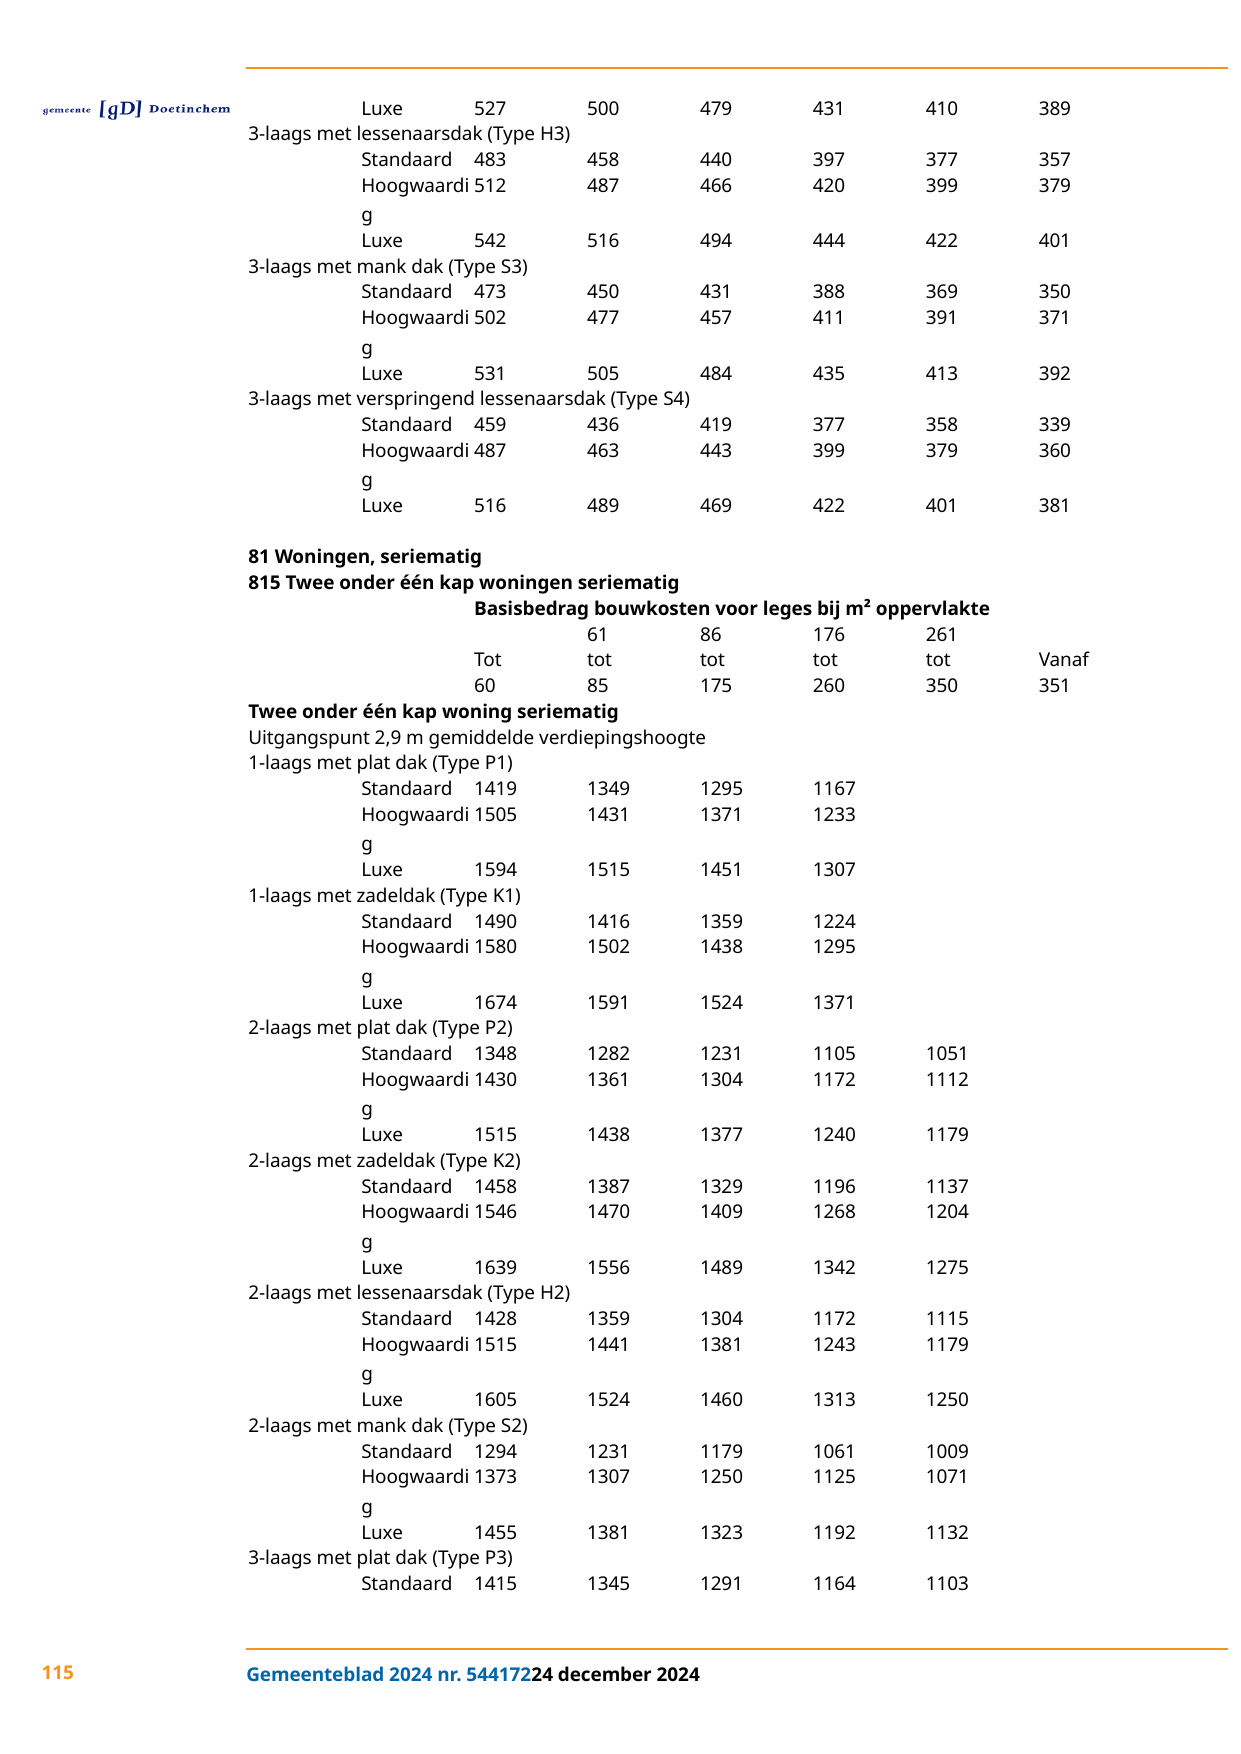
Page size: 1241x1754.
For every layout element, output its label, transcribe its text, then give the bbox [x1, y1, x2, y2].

table_cell [1039, 1464, 1152, 1519]
table_cell 516 [474, 492, 587, 518]
table_cell [1039, 698, 1152, 724]
table_cell 350 [1039, 279, 1152, 304]
table_cell [1039, 934, 1152, 989]
table_cell [700, 1545, 813, 1570]
table_cell 1438 [700, 934, 813, 989]
table_cell 1591 [587, 989, 700, 1014]
table_cell 1132 [926, 1519, 1038, 1544]
table_cell 422 [926, 227, 1038, 253]
table_cell [700, 1280, 813, 1305]
table_cell 1061 [813, 1438, 926, 1463]
table_cell 1125 [813, 1464, 926, 1519]
table_cell 487 [587, 172, 700, 227]
table_cell 484 [700, 360, 813, 386]
table_cell 369 [926, 279, 1038, 304]
table_cell 1313 [813, 1386, 926, 1412]
table_cell 1674 [474, 989, 587, 1014]
table_cell [926, 386, 1038, 411]
table_cell [248, 621, 361, 647]
table_cell 1371 [700, 801, 813, 856]
table_cell [813, 386, 926, 411]
table_cell [248, 1464, 361, 1519]
table_cell 1268 [813, 1199, 926, 1254]
table_cell 357 [1039, 146, 1152, 172]
table_cell 1112 [926, 1066, 1038, 1121]
table_cell [700, 1015, 813, 1040]
table_cell Uitgangspunt 2,9 m gemiddelde verdiepingshoogte [248, 724, 813, 749]
table_cell 1250 [926, 1386, 1038, 1412]
table_cell [1039, 989, 1152, 1014]
table_cell [1039, 1386, 1152, 1412]
table_cell [1039, 518, 1152, 544]
table_cell 1137 [926, 1173, 1038, 1198]
table_cell 392 [1039, 360, 1152, 386]
table_cell 2-laags met plat dak (Type P2) [248, 1015, 587, 1040]
table_cell 176 [813, 621, 926, 647]
table_cell Vanaf [1039, 647, 1152, 672]
table_cell [248, 437, 361, 492]
table_cell 339 [1039, 411, 1152, 437]
table_cell [361, 673, 474, 698]
table_cell 1233 [813, 801, 926, 856]
table_cell 1348 [474, 1040, 587, 1066]
table_cell [1039, 775, 1152, 801]
table_cell [1039, 1438, 1152, 1463]
table_cell Standaard [361, 411, 474, 437]
table_cell 1428 [474, 1305, 587, 1331]
table_cell Hoogwaardig [361, 305, 474, 360]
table_cell [700, 1412, 813, 1438]
table_cell 401 [926, 492, 1038, 518]
table_cell 1295 [700, 775, 813, 801]
table_cell [700, 253, 813, 279]
table_cell [248, 908, 361, 933]
table_cell 473 [474, 279, 587, 304]
table_cell [1039, 121, 1152, 146]
table_cell 1430 [474, 1066, 587, 1121]
table_cell 436 [587, 411, 700, 437]
table_cell 1524 [700, 989, 813, 1014]
table_cell [813, 518, 926, 544]
table_cell Hoogwaardig [361, 437, 474, 492]
table_cell [1039, 1199, 1152, 1254]
table_cell Standaard [361, 1173, 474, 1198]
table_cell 1490 [474, 908, 587, 933]
table_cell 85 [587, 673, 700, 698]
table_cell 440 [700, 146, 813, 172]
table_cell 458 [587, 146, 700, 172]
table_cell [926, 570, 1038, 595]
table_cell tot [813, 647, 926, 672]
table_cell [700, 544, 813, 569]
table_cell 377 [926, 146, 1038, 172]
table_cell 1103 [926, 1570, 1038, 1596]
table_cell [248, 1570, 361, 1596]
table_cell [813, 253, 926, 279]
table_cell 477 [587, 305, 700, 360]
table_cell 450 [587, 279, 700, 304]
table_cell [813, 1280, 926, 1305]
table_cell [700, 121, 813, 146]
table_cell 1431 [587, 801, 700, 856]
table_cell 1304 [700, 1066, 813, 1121]
table_cell [813, 570, 926, 595]
table_cell 1515 [474, 1121, 587, 1147]
table_cell [248, 856, 361, 882]
table_cell Hoogwaardig [361, 1066, 474, 1121]
table_cell 431 [813, 95, 926, 121]
table_cell [926, 518, 1038, 544]
table_cell 1505 [474, 801, 587, 856]
table_cell 1250 [700, 1464, 813, 1519]
table_cell Standaard [361, 775, 474, 801]
table_cell [248, 1438, 361, 1463]
table_cell [700, 750, 813, 775]
table_cell [813, 121, 926, 146]
table_cell 388 [813, 279, 926, 304]
table_cell [700, 698, 813, 724]
table_cell 2-laags met zadeldak (Type K2) [248, 1147, 700, 1173]
table_cell 1295 [813, 934, 926, 989]
table_cell [248, 1386, 361, 1412]
table_cell [1039, 1305, 1152, 1331]
table_cell 1231 [700, 1040, 813, 1066]
table_cell 1071 [926, 1464, 1038, 1519]
table_cell [248, 1519, 361, 1544]
table_cell 479 [700, 95, 813, 121]
table_cell 1451 [700, 856, 813, 882]
table_cell [1039, 1545, 1152, 1570]
table_cell [926, 253, 1038, 279]
table_cell [926, 750, 1038, 775]
table_cell 1231 [587, 1438, 700, 1463]
table_cell [926, 882, 1038, 908]
table_cell [1039, 856, 1152, 882]
table_cell [248, 1305, 361, 1331]
table_cell 1515 [474, 1331, 587, 1386]
table_cell [248, 518, 361, 544]
table_cell 1359 [587, 1305, 700, 1331]
table_cell 512 [474, 172, 587, 227]
table_cell 81 Woningen, seriematig [248, 544, 587, 569]
table_cell 1240 [813, 1121, 926, 1147]
table_cell [926, 698, 1038, 724]
table_cell Standaard [361, 1570, 474, 1596]
table_cell [1039, 750, 1152, 775]
table_cell [1039, 801, 1152, 856]
table_cell [248, 673, 361, 698]
table_cell [248, 172, 361, 227]
table_cell [1039, 882, 1152, 908]
table_cell Luxe [361, 1386, 474, 1412]
table_cell [248, 95, 361, 121]
table_cell 1291 [700, 1570, 813, 1596]
table_cell 1282 [587, 1040, 700, 1066]
table_cell [1039, 544, 1152, 569]
table_cell 1307 [813, 856, 926, 882]
table_cell 1416 [587, 908, 700, 933]
table_cell [248, 934, 361, 989]
table_cell 483 [474, 146, 587, 172]
table_cell [1039, 908, 1152, 933]
table_cell 358 [926, 411, 1038, 437]
table_cell 1524 [587, 1386, 700, 1412]
table_cell [248, 1040, 361, 1066]
table_cell [474, 621, 587, 647]
table_cell 1172 [813, 1066, 926, 1121]
table_cell [813, 1545, 926, 1570]
table_cell 1594 [474, 856, 587, 882]
table_cell 1502 [587, 934, 700, 989]
table_cell Hoogwaardig [361, 1199, 474, 1254]
table_cell [361, 621, 474, 647]
table_cell 397 [813, 146, 926, 172]
table_cell [1039, 1280, 1152, 1305]
table_cell 1-laags met plat dak (Type P1) [248, 750, 587, 775]
table_cell 379 [926, 437, 1038, 492]
table_cell 1179 [926, 1331, 1038, 1386]
table_cell 1455 [474, 1519, 587, 1544]
table_cell 1489 [700, 1254, 813, 1279]
table_cell 3-laags met plat dak (Type P3) [248, 1545, 587, 1570]
table_cell Hoogwaardig [361, 172, 474, 227]
table_cell [926, 1545, 1038, 1570]
table_cell Standaard [361, 908, 474, 933]
table_cell 516 [587, 227, 700, 253]
table_cell [1039, 724, 1152, 749]
table_cell [361, 647, 474, 672]
table_cell [587, 518, 700, 544]
table_cell 1580 [474, 934, 587, 989]
table_cell [248, 1331, 361, 1386]
table_cell [926, 801, 1038, 856]
table_cell 1373 [474, 1464, 587, 1519]
table_cell Luxe [361, 989, 474, 1014]
table_cell 1179 [926, 1121, 1038, 1147]
table_cell [248, 146, 361, 172]
table_cell 1009 [926, 1438, 1038, 1463]
table_cell 505 [587, 360, 700, 386]
table_cell 502 [474, 305, 587, 360]
table_cell 1051 [926, 1040, 1038, 1066]
table_cell [1039, 1121, 1152, 1147]
table_cell Hoogwaardig [361, 934, 474, 989]
table_cell [1039, 1331, 1152, 1386]
table_cell tot [700, 647, 813, 672]
table_cell 420 [813, 172, 926, 227]
table_cell 494 [700, 227, 813, 253]
table_cell [813, 750, 926, 775]
table_cell [1039, 253, 1152, 279]
table_cell 1371 [813, 989, 926, 1014]
table_cell 350 [926, 673, 1038, 698]
table_cell [361, 518, 474, 544]
table_cell 381 [1039, 492, 1152, 518]
table_cell [248, 595, 361, 621]
table_cell [587, 544, 700, 569]
table_cell [248, 305, 361, 360]
table_cell Luxe [361, 1254, 474, 1279]
table_cell 260 [813, 673, 926, 698]
table_cell [1039, 386, 1152, 411]
table_cell 527 [474, 95, 587, 121]
table_cell [1039, 1519, 1152, 1544]
table_cell 459 [474, 411, 587, 437]
table_cell 1294 [474, 1438, 587, 1463]
table_cell 1307 [587, 1464, 700, 1519]
table_cell [248, 279, 361, 304]
table_cell tot [926, 647, 1038, 672]
table_cell 379 [1039, 172, 1152, 227]
table_cell [700, 882, 813, 908]
table_cell 1409 [700, 1199, 813, 1254]
table_cell 2-laags met mank dak (Type S2) [248, 1412, 700, 1438]
table_cell [1039, 1412, 1152, 1438]
picture [41, 47, 231, 172]
table_cell 1441 [587, 1331, 700, 1386]
table_cell Hoogwaardig [361, 1331, 474, 1386]
table_cell 1387 [587, 1173, 700, 1198]
table_cell Standaard [361, 146, 474, 172]
table_cell [926, 1015, 1038, 1040]
table_cell [926, 989, 1038, 1014]
table_cell 261 [926, 621, 1038, 647]
table_cell [1039, 570, 1152, 595]
table_cell 175 [700, 673, 813, 698]
table_cell [813, 1015, 926, 1040]
table_cell [474, 518, 587, 544]
table_cell Hoogwaardig [361, 801, 474, 856]
table_cell 3-laags met lessenaarsdak (Type H3) [248, 121, 700, 146]
table_cell 419 [700, 411, 813, 437]
table_cell 487 [474, 437, 587, 492]
table_cell [1039, 621, 1152, 647]
table_cell 399 [926, 172, 1038, 227]
table_cell Luxe [361, 1121, 474, 1147]
table_cell 466 [700, 172, 813, 227]
table_cell 463 [587, 437, 700, 492]
table_cell 391 [926, 305, 1038, 360]
table_cell [248, 647, 361, 672]
table_cell 815 Twee onder één kap woningen seriematig [248, 570, 813, 595]
table_cell [248, 360, 361, 386]
table_cell 1546 [474, 1199, 587, 1254]
table_cell [1039, 1570, 1152, 1596]
table_cell [248, 1121, 361, 1147]
table_cell 500 [587, 95, 700, 121]
table_cell [926, 908, 1038, 933]
table_cell tot [587, 647, 700, 672]
table_cell [248, 775, 361, 801]
table_cell 410 [926, 95, 1038, 121]
table_cell [926, 1147, 1038, 1173]
table_cell 377 [813, 411, 926, 437]
table_cell 401 [1039, 227, 1152, 253]
table_cell [813, 544, 926, 569]
table_cell [926, 934, 1038, 989]
table_cell [813, 724, 926, 749]
table_cell 1224 [813, 908, 926, 933]
table_cell [926, 1280, 1038, 1305]
table_cell 1515 [587, 856, 700, 882]
table_cell 1359 [700, 908, 813, 933]
table_cell 443 [700, 437, 813, 492]
table_cell 411 [813, 305, 926, 360]
table_cell [248, 1199, 361, 1254]
table_cell 1639 [474, 1254, 587, 1279]
table_cell 1460 [700, 1386, 813, 1412]
table_cell [926, 775, 1038, 801]
table_cell [926, 856, 1038, 882]
table_cell Hoogwaardig [361, 1464, 474, 1519]
table_cell 1323 [700, 1519, 813, 1544]
table_cell [1039, 1147, 1152, 1173]
table_cell 1342 [813, 1254, 926, 1279]
table_cell 1164 [813, 1570, 926, 1596]
table_cell Luxe [361, 856, 474, 882]
table_cell 1329 [700, 1173, 813, 1198]
table_cell [248, 1066, 361, 1121]
table_cell Standaard [361, 279, 474, 304]
table_cell [700, 518, 813, 544]
table_cell [587, 750, 700, 775]
table_cell 1345 [587, 1570, 700, 1596]
table_cell 61 [587, 621, 700, 647]
table_cell 371 [1039, 305, 1152, 360]
table_cell 431 [700, 279, 813, 304]
table_cell Luxe [361, 492, 474, 518]
table_cell [248, 411, 361, 437]
table_cell 1556 [587, 1254, 700, 1279]
table_cell 435 [813, 360, 926, 386]
table_cell [1039, 1015, 1152, 1040]
table_cell 1415 [474, 1570, 587, 1596]
table_cell 1377 [700, 1121, 813, 1147]
table_cell 1172 [813, 1305, 926, 1331]
table_cell [248, 989, 361, 1014]
table_cell [248, 1254, 361, 1279]
table_cell 1105 [813, 1040, 926, 1066]
table_cell 3-laags met mank dak (Type S3) [248, 253, 700, 279]
table_cell Basisbedrag bouwkosten voor leges bij m² oppervlakte [474, 595, 1152, 621]
table_cell Standaard [361, 1305, 474, 1331]
table_cell 531 [474, 360, 587, 386]
table_cell 1115 [926, 1305, 1038, 1331]
table_cell [248, 227, 361, 253]
table_cell [361, 595, 474, 621]
table_cell [1039, 1066, 1152, 1121]
table_cell Twee onder één kap woning seriematig [248, 698, 700, 724]
table_cell 1605 [474, 1386, 587, 1412]
table_cell 1349 [587, 775, 700, 801]
table_cell [1039, 1254, 1152, 1279]
table_cell [1039, 1040, 1152, 1066]
table_cell 2-laags met lessenaarsdak (Type H2) [248, 1280, 700, 1305]
table_cell [813, 698, 926, 724]
table_cell [813, 882, 926, 908]
table_cell [813, 1147, 926, 1173]
table_cell [248, 801, 361, 856]
table_cell Luxe [361, 95, 474, 121]
table_cell 489 [587, 492, 700, 518]
table_cell [926, 544, 1038, 569]
table_cell Standaard [361, 1438, 474, 1463]
table_cell Luxe [361, 1519, 474, 1544]
table_cell 399 [813, 437, 926, 492]
table_cell 1458 [474, 1173, 587, 1198]
table_cell 1167 [813, 775, 926, 801]
table_cell 1275 [926, 1254, 1038, 1279]
table_cell 1304 [700, 1305, 813, 1331]
table_cell [248, 492, 361, 518]
table_cell 389 [1039, 95, 1152, 121]
table_cell 413 [926, 360, 1038, 386]
table_cell 1204 [926, 1199, 1038, 1254]
table_cell 469 [700, 492, 813, 518]
table_cell [926, 724, 1038, 749]
table_cell 351 [1039, 673, 1152, 698]
table_cell 360 [1039, 437, 1152, 492]
table_cell [813, 1412, 926, 1438]
table_cell 1243 [813, 1331, 926, 1386]
table_cell [248, 1173, 361, 1198]
table_cell 1-laags met zadeldak (Type K1) [248, 882, 700, 908]
table_cell 542 [474, 227, 587, 253]
table_cell Tot [474, 647, 587, 672]
table_cell 86 [700, 621, 813, 647]
table_cell [926, 121, 1038, 146]
table_cell 1381 [587, 1519, 700, 1544]
table_cell 3-laags met verspringend lessenaarsdak (Type S4) [248, 386, 813, 411]
table_cell 60 [474, 673, 587, 698]
table_cell Luxe [361, 227, 474, 253]
table_cell [587, 1015, 700, 1040]
table_cell 1470 [587, 1199, 700, 1254]
table_cell 1192 [813, 1519, 926, 1544]
table_cell 1361 [587, 1066, 700, 1121]
table_cell 1179 [700, 1438, 813, 1463]
table_cell [700, 1147, 813, 1173]
table_cell 1419 [474, 775, 587, 801]
table_cell [1039, 1173, 1152, 1198]
table_cell 444 [813, 227, 926, 253]
table_cell 422 [813, 492, 926, 518]
table_cell 1438 [587, 1121, 700, 1147]
table_cell Luxe [361, 360, 474, 386]
table_cell 1381 [700, 1331, 813, 1386]
table_cell Standaard [361, 1040, 474, 1066]
table_cell 457 [700, 305, 813, 360]
table_cell 1196 [813, 1173, 926, 1198]
table_cell [926, 1412, 1038, 1438]
table_cell [587, 1545, 700, 1570]
